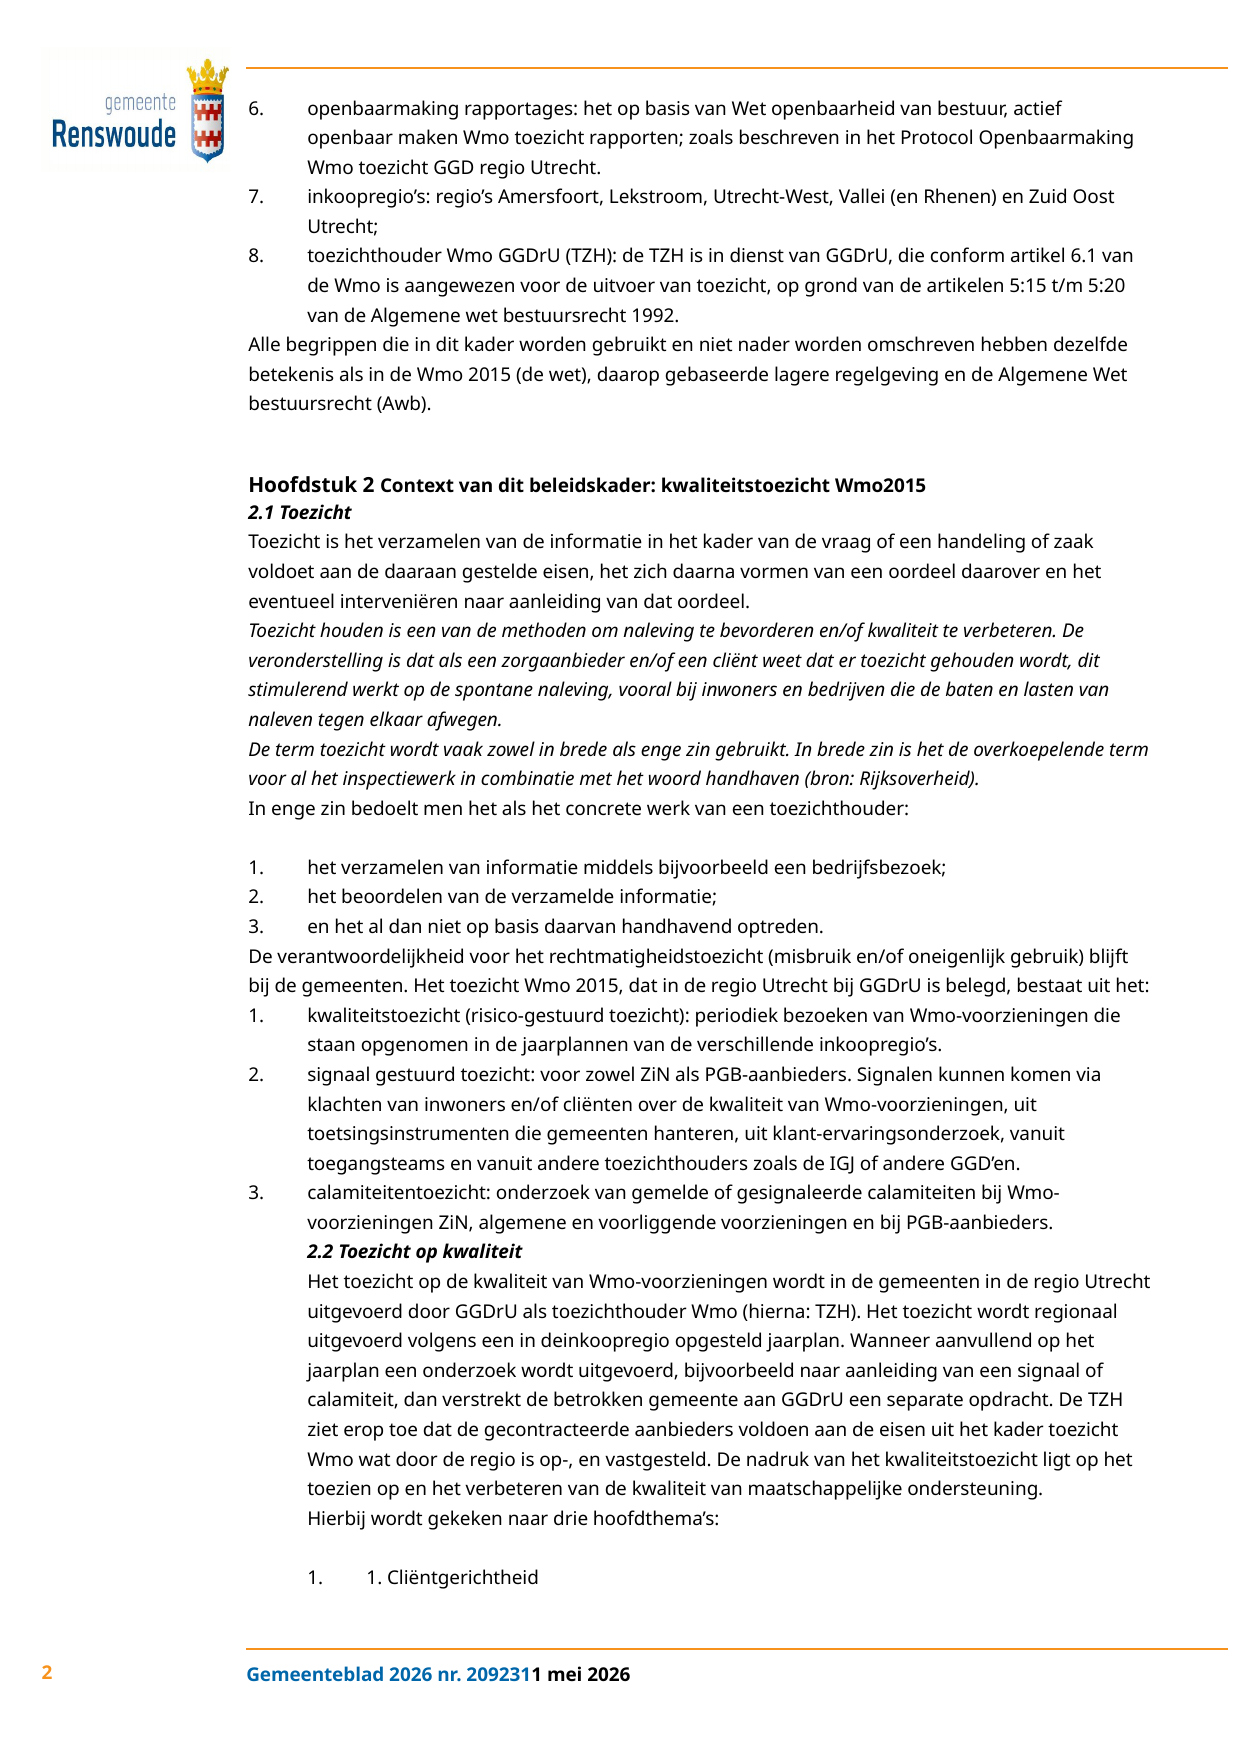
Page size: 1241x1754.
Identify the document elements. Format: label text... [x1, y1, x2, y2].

list 1. Cliëntgerichtheid [307, 1564, 1152, 1590]
list kwaliteitstoezicht (risico-gestuurd toezicht): periodiek bezoeken van Wmo-voorzieningen die staan opgenomen in de jaarplannen van de verschillende inkoopregio’s. [248, 1002, 1152, 1057]
list het beoordelen van de verzamelde informatie; [248, 884, 1152, 909]
list signaal gestuurd toezicht: voor zowel ZiN als PGB-aanbieders. Signalen kunnen komen via klachten van inwoners en/of cliënten over de kwaliteit van Wmo-voorzieningen, uit toetsingsinstrumenten die gemeenten hanteren, uit klant-ervaringsonderzoek, vanuit toegangsteams en vanuit andere toezichthouders zoals de IGJ of andere GGD’en. [248, 1061, 1152, 1176]
picture [41, 47, 231, 172]
list openbaarmaking rapportages: het op basis van Wet openbaarheid van bestuur, actief openbaar maken Wmo toezicht rapporten; zoals beschreven in het Protocol Openbaarmaking Wmo toezicht GGD regio Utrecht. [248, 95, 1152, 180]
list calamiteitentoezicht: onderzoek van gemelde of gesignaleerde calamiteiten bij Wmo-voorzieningen ZiN, algemene en voorliggende voorzieningen en bij PGB-aanbieders. [248, 1179, 1152, 1235]
text Hoofdstuk 2 Context van dit beleidskader: kwaliteitstoezicht Wmo2015 [248, 471, 1152, 499]
text In enge zin bedoelt men het als het concrete werk van een toezichthouder: [248, 795, 1152, 821]
list Hierbij wordt gekeken naar drie hoofdthema’s: [248, 1505, 1152, 1531]
list en het al dan niet op basis daarvan handhavend optreden. [248, 913, 1152, 939]
list 2.2 Toezicht op kwaliteit [248, 1239, 1152, 1264]
text Toezicht is het verzamelen van de informatie in het kader van de vraag of een handeling of zaak voldoet aan de daaraan gestelde eisen, het zich daarna vormen van een oordeel daarover en het eventueel interveniëren naar aanleiding van dat oordeel. [248, 529, 1152, 613]
text De term toezicht wordt vaak zowel in brede als enge zin gebruikt. In brede zin is het de overkoepelende term voor al het inspectiewerk in combinatie met het woord handhaven (bron: Rijksoverheid). [248, 736, 1152, 791]
text Toezicht houden is een van de methoden om naleving te bevorderen en/of kwaliteit te verbeteren. De veronderstelling is dat als een zorgaanbieder en/of een cliënt weet dat er toezicht gehouden wordt, dit stimulerend werkt op de spontane naleving, vooral bij inwoners en bedrijven die de baten en lasten van naleven tegen elkaar afwegen. [248, 617, 1152, 732]
text De verantwoordelijkheid voor het rechtmatigheidstoezicht (misbruik en/of oneigenlijk gebruik) blijft bij de gemeenten. Het toezicht Wmo 2015, dat in de regio Utrecht bij GGDrU is belegd, bestaat uit het: [248, 943, 1152, 998]
text 2.1 Toezicht [248, 499, 1152, 525]
list het verzamelen van informatie middels bijvoorbeeld een bedrijfsbezoek; [248, 854, 1152, 880]
list Het toezicht op de kwaliteit van Wmo-voorzieningen wordt in de gemeenten in de regio Utrecht uitgevoerd door GGDrU als toezichthouder Wmo (hierna: TZH). Het toezicht wordt regionaal uitgevoerd volgens een in deinkoopregio opgesteld jaarplan. Wanneer aanvullend op het jaarplan een onderzoek wordt uitgevoerd, bijvoorbeeld naar aanleiding van een signaal of calamiteit, dan verstrekt de betrokken gemeente aan GGDrU een separate opdracht. De TZH ziet erop toe dat de gecontracteerde aanbieders voldoen aan de eisen uit het kader toezicht Wmo wat door de regio is op-, en vastgesteld. De nadruk van het kwaliteitstoezicht ligt op het toezien op en het verbeteren van de kwaliteit van maatschappelijke ondersteuning. [248, 1268, 1152, 1501]
list inkoopregio’s: regio’s Amersfoort, Lekstroom, Utrecht-West, Vallei (en Rhenen) en Zuid Oost Utrecht; [248, 183, 1152, 239]
text Alle begrippen die in dit kader worden gebruikt en niet nader worden omschreven hebben dezelfde betekenis als in de Wmo 2015 (de wet), daarop gebaseerde lagere regelgeving en de Algemene Wet bestuursrecht (Awb). [248, 331, 1152, 416]
list toezichthouder Wmo GGDrU (TZH): de TZH is in dienst van GGDrU, die conform artikel 6.1 van de Wmo is aangewezen voor de uitvoer van toezicht, op grond van de artikelen 5:15 t/m 5:20 van de Algemene wet bestuursrecht 1992. [248, 243, 1152, 328]
